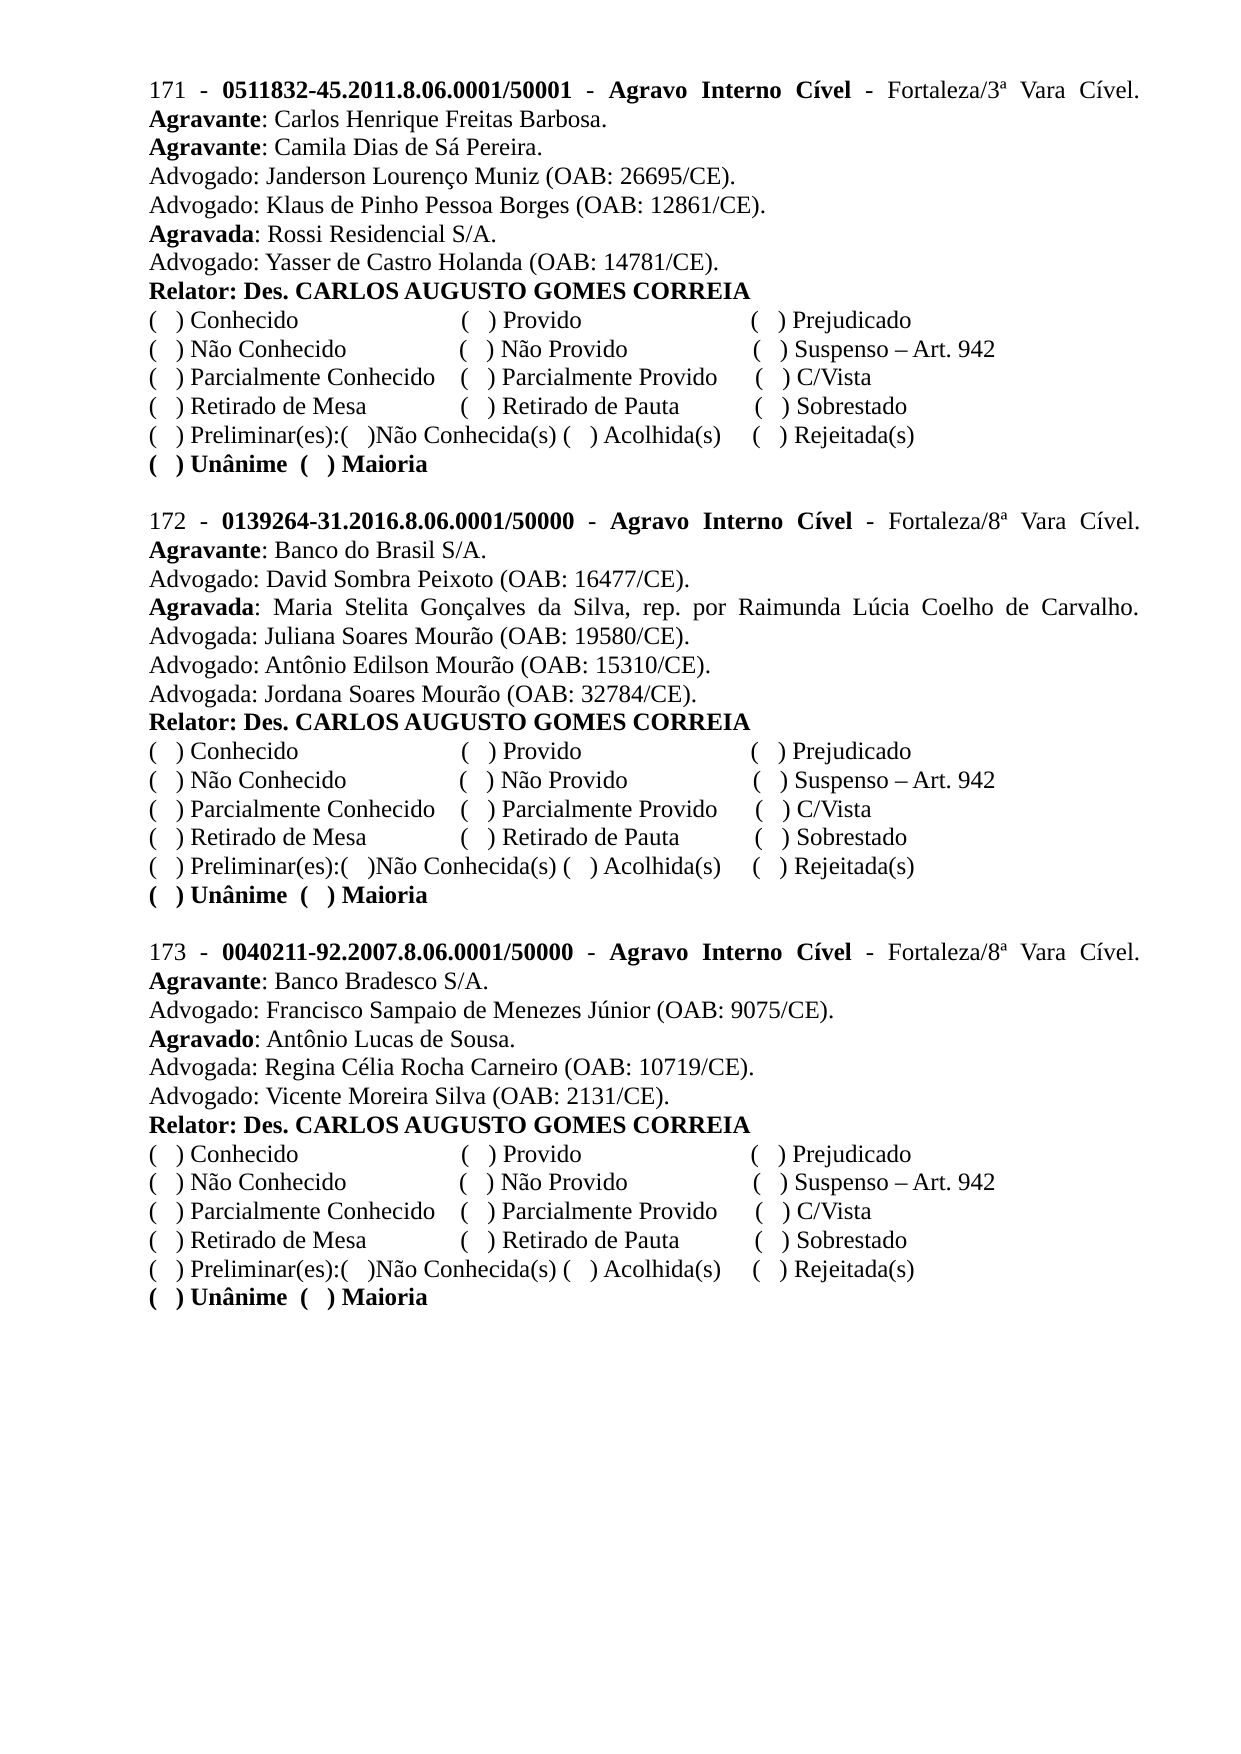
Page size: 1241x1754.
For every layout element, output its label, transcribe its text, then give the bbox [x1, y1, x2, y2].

text ( ) Preliminar(es):( )Não Conhecida(s) ( ) Acolhida(s) ( ) Rejeitada(s) [148, 1254, 1158, 1282]
text ( ) Parcialmente Conhecido ( ) Parcialmente Provido ( ) C/Vista [148, 1196, 1158, 1225]
text ( ) Retirado de Mesa ( ) Retirado de Pauta ( ) Sobrestado [148, 1225, 1158, 1254]
text ( ) Não Conhecido ( ) Não Provido ( ) Suspenso – Art. 942 [148, 765, 1158, 794]
text Advogada: Jordana Soares Mourão (OAB: 32784/CE). [148, 679, 1141, 707]
text ( ) Não Conhecido ( ) Não Provido ( ) Suspenso – Art. 942 [148, 1167, 1158, 1196]
text 171 - 0511832-45.2011.8.06.0001/50001 - Agravo Interno Cível - Fortaleza/3ª Vara Cível. Agravante: Carlos Henrique Freitas Barbosa. [148, 75, 1141, 132]
text ( ) Conhecido ( ) Provido ( ) Prejudicado [148, 736, 1141, 765]
text ( ) Unânime ( ) Maioria [148, 880, 1158, 909]
text Advogado: Antônio Edilson Mourão (OAB: 15310/CE). [148, 650, 1141, 679]
text Advogado: Vicente Moreira Silva (OAB: 2131/CE). [148, 1081, 1141, 1110]
text Agravante: Camila Dias de Sá Pereira. [148, 132, 1141, 161]
text ( ) Conhecido ( ) Provido ( ) Prejudicado [148, 1139, 1141, 1167]
text ( ) Preliminar(es):( )Não Conhecida(s) ( ) Acolhida(s) ( ) Rejeitada(s) [148, 851, 1158, 880]
text ( ) Preliminar(es):( )Não Conhecida(s) ( ) Acolhida(s) ( ) Rejeitada(s) [148, 420, 1158, 449]
text Agravada: Maria Stelita Gonçalves da Silva, rep. por Raimunda Lúcia Coelho de Carvalho. Advogada: Juliana Soares Mourão (OAB: 19580/CE). [148, 592, 1141, 650]
text ( ) Unânime ( ) Maioria [148, 1282, 1158, 1311]
text Relator: Des. CARLOS AUGUSTO GOMES CORREIA [148, 276, 1141, 305]
text Advogada: Regina Célia Rocha Carneiro (OAB: 10719/CE). [148, 1052, 1141, 1081]
text ( ) Não Conhecido ( ) Não Provido ( ) Suspenso – Art. 942 [148, 334, 1158, 362]
text ( ) Parcialmente Conhecido ( ) Parcialmente Provido ( ) C/Vista [148, 362, 1158, 391]
text Agravada: Rossi Residencial S/A. [148, 219, 1141, 247]
text ( ) Retirado de Mesa ( ) Retirado de Pauta ( ) Sobrestado [148, 391, 1158, 420]
text ( ) Conhecido ( ) Provido ( ) Prejudicado [148, 305, 1141, 334]
text Advogado: Yasser de Castro Holanda (OAB: 14781/CE). [148, 247, 1141, 276]
text ( ) Parcialmente Conhecido ( ) Parcialmente Provido ( ) C/Vista [148, 794, 1158, 822]
text Advogado: Klaus de Pinho Pessoa Borges (OAB: 12861/CE). [148, 190, 1141, 219]
text Agravado: Antônio Lucas de Sousa. [148, 1024, 1141, 1052]
text Advogado: David Sombra Peixoto (OAB: 16477/CE). [148, 564, 1141, 592]
text ( ) Unânime ( ) Maioria [148, 449, 1158, 477]
text 172 - 0139264-31.2016.8.06.0001/50000 - Agravo Interno Cível - Fortaleza/8ª Vara Cível. Agravante: Banco do Brasil S/A. [148, 506, 1141, 564]
text 173 - 0040211-92.2007.8.06.0001/50000 - Agravo Interno Cível - Fortaleza/8ª Vara Cível. Agravante: Banco Bradesco S/A. [148, 937, 1141, 995]
text Relator: Des. CARLOS AUGUSTO GOMES CORREIA [148, 707, 1141, 736]
text Advogado: Janderson Lourenço Muniz (OAB: 26695/CE). [148, 161, 1141, 190]
text ( ) Retirado de Mesa ( ) Retirado de Pauta ( ) Sobrestado [148, 822, 1158, 851]
text Relator: Des. CARLOS AUGUSTO GOMES CORREIA [148, 1110, 1141, 1139]
text Advogado: Francisco Sampaio de Menezes Júnior (OAB: 9075/CE). [148, 995, 1141, 1024]
